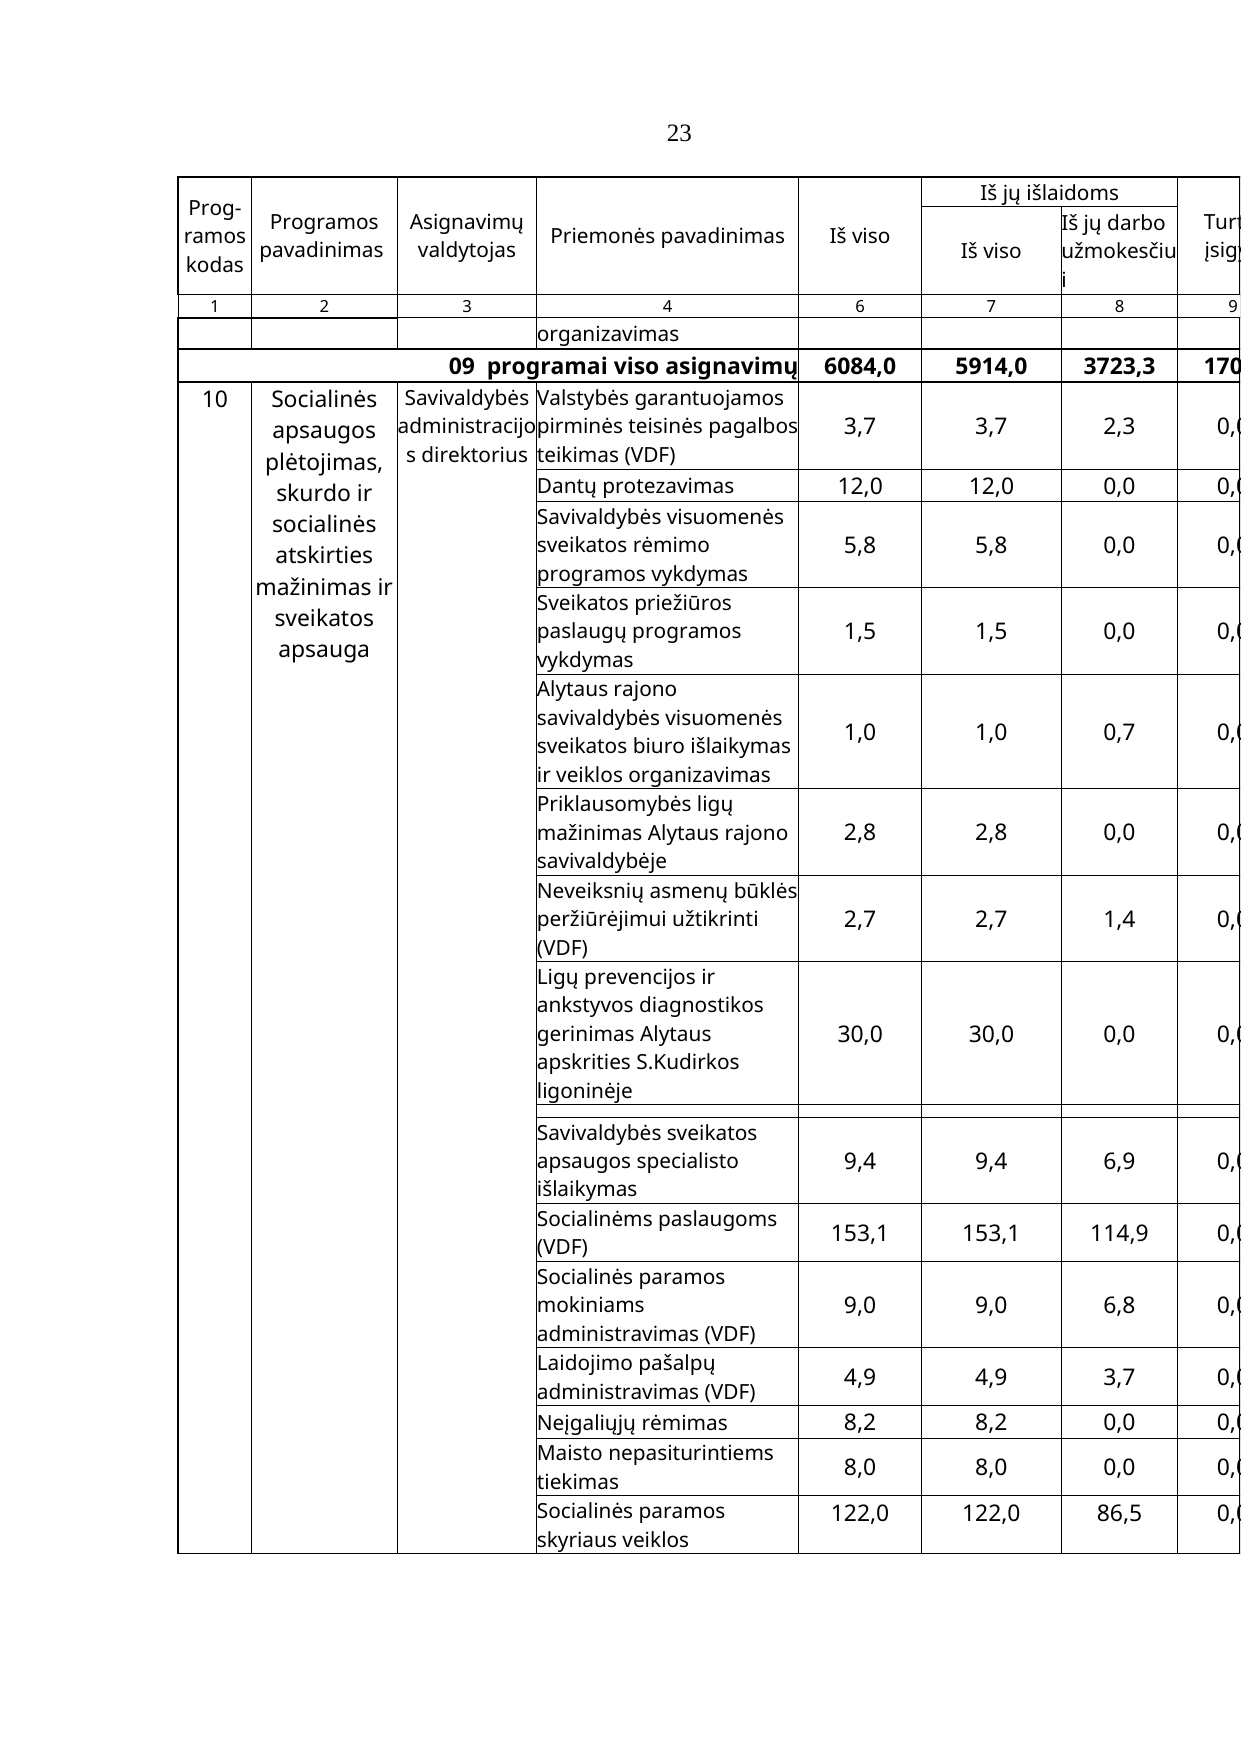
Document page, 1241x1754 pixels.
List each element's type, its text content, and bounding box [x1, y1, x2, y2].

table_cell 1,0 [922, 675, 1061, 788]
table_header Asignavimų valdytojas [398, 178, 536, 293]
table_cell Maisto nepasiturintiems tiekimas [537, 1439, 798, 1495]
table_cell 4,9 [922, 1348, 1061, 1405]
table_cell 9,0 [922, 1262, 1061, 1347]
table_cell [252, 319, 397, 348]
table_cell 2,7 [922, 876, 1061, 961]
table_cell 4 [537, 295, 798, 317]
table_cell 30,0 [922, 962, 1061, 1104]
table_cell 10 [179, 383, 251, 1553]
table_cell 5,8 [799, 502, 921, 587]
table_cell 6 [799, 295, 921, 317]
table_cell 0,0 [1062, 789, 1177, 875]
table_cell 122,0 [922, 1496, 1061, 1553]
table_cell 0,0 [1178, 1204, 1239, 1261]
table_cell 2,8 [799, 789, 921, 875]
table_cell 2,7 [799, 876, 921, 961]
table_cell 30,0 [799, 962, 921, 1104]
table_cell 3,7 [922, 383, 1061, 468]
table_cell Ligų prevencijos ir ankstyvos diagnostikos gerinimas Alytaus apskrities S.Kudirkos ligoninėje [537, 962, 798, 1104]
table_cell 0,0 [1178, 789, 1239, 875]
table_cell Valstybės garantuojamos pirminės teisinės pagalbos teikimas (VDF) [537, 383, 798, 468]
table_cell 0,0 [1178, 470, 1239, 501]
table_cell Iš viso [922, 207, 1061, 293]
table_cell 1,5 [799, 588, 921, 673]
table_cell Socialinėms paslaugoms (VDF) [537, 1204, 798, 1261]
table_cell 114,9 [1062, 1204, 1177, 1261]
table_cell 0,7 [1062, 675, 1177, 788]
table_cell 0,0 [1178, 675, 1239, 788]
table_cell 0,0 [1178, 383, 1239, 468]
table_header Turtui įsigyti [1178, 178, 1239, 293]
table_cell [799, 318, 921, 348]
table_cell 12,0 [799, 470, 921, 501]
table_header Priemonės pavadinimas [537, 178, 798, 293]
table_cell 153,1 [799, 1204, 921, 1261]
table_cell Neįgaliųjų rėmimas [537, 1406, 798, 1437]
table_cell 8,2 [922, 1406, 1061, 1437]
table_cell 3 [398, 295, 536, 317]
table_cell 122,0 [799, 1496, 921, 1553]
table_cell 0,0 [1178, 1439, 1239, 1495]
table_cell 4,9 [799, 1348, 921, 1405]
table_cell 6,8 [1062, 1262, 1177, 1347]
table_cell 0,0 [1178, 1118, 1239, 1203]
table_cell 0,0 [1178, 876, 1239, 961]
table_cell 9,4 [922, 1118, 1061, 1203]
table_cell Socialinės paramos skyriaus veiklos [537, 1496, 798, 1553]
table_cell 0,0 [1062, 962, 1177, 1104]
table_cell 2 [252, 295, 397, 317]
table_cell [179, 319, 251, 348]
table_cell 0,0 [1062, 1406, 1177, 1437]
table_cell 86,5 [1062, 1496, 1177, 1553]
table_cell 5914,0 [922, 350, 1061, 381]
table_cell [1178, 1105, 1239, 1117]
table_cell 8 [1062, 295, 1177, 317]
table_cell [537, 1105, 798, 1117]
table_cell 6,9 [1062, 1118, 1177, 1203]
table_cell 153,1 [922, 1204, 1061, 1261]
table_cell 7 [922, 295, 1061, 317]
table_cell 0,0 [1062, 1439, 1177, 1495]
table_cell 5,8 [922, 502, 1061, 587]
table_cell 2,3 [1062, 383, 1177, 468]
table_cell 0,0 [1178, 1262, 1239, 1347]
table_cell 0,0 [1178, 962, 1239, 1104]
table_cell 9,0 [799, 1262, 921, 1347]
table_cell Iš jų darbo užmokesčiui [1062, 207, 1177, 293]
table_cell organizavimas [537, 318, 798, 348]
table_cell 0,0 [1062, 470, 1177, 501]
table_cell Laidojimo pašalpų administravimas (VDF) [537, 1348, 798, 1405]
table_cell Socialinės apsaugos plėtojimas, skurdo ir socialinės atskirties mažinimas ir sveikatos apsauga [252, 383, 397, 1553]
table_cell Alytaus rajono savivaldybės visuomenės sveikatos biuro išlaikymas ir veiklos organizavimas [537, 675, 798, 788]
table_cell [1062, 318, 1177, 348]
table_header Prog-ramos kodas [179, 178, 251, 293]
table_cell 0,0 [1178, 1496, 1239, 1553]
table_cell Neveiksnių asmenų būklės peržiūrėjimui užtikrinti (VDF) [537, 876, 798, 961]
table_cell 3,7 [799, 383, 921, 468]
table_cell 0,0 [1178, 588, 1239, 673]
table_cell 8,2 [799, 1406, 921, 1437]
table_cell 12,0 [922, 470, 1061, 501]
table_cell 6084,0 [799, 350, 921, 381]
table_header Programos pavadinimas [252, 178, 397, 293]
table_cell 2,8 [922, 789, 1061, 875]
table_header Iš viso [799, 178, 921, 293]
table_cell 3723,3 [1062, 350, 1177, 381]
table_cell Savivaldybės administracijos direktorius [398, 383, 536, 1553]
table_cell [922, 318, 1061, 348]
table_cell 0,0 [1178, 1406, 1239, 1437]
table_cell 1,4 [1062, 876, 1177, 961]
table_cell Sveikatos priežiūros paslaugų programos vykdymas [537, 588, 798, 673]
table_cell 09 programai viso asignavimų [179, 350, 798, 381]
table_cell Priklausomybės ligų mažinimas Alytaus rajono savivaldybėje [537, 789, 798, 875]
table_cell Socialinės paramos mokiniams administravimas (VDF) [537, 1262, 798, 1347]
table_cell 9,4 [799, 1118, 921, 1203]
table_cell 0,0 [1178, 1348, 1239, 1405]
table_header Iš jų išlaidoms [922, 178, 1177, 206]
table_cell 0,0 [1178, 318, 1239, 348]
table_cell [398, 318, 536, 348]
table_cell Savivaldybės visuomenės sveikatos rėmimo programos vykdymas [537, 502, 798, 587]
table_cell 9 [1178, 295, 1240, 317]
table_cell [799, 1105, 921, 1117]
table_cell [1062, 1105, 1177, 1117]
table_cell 0,0 [1178, 502, 1239, 587]
table_cell Dantų protezavimas [537, 470, 798, 501]
table_cell 0,0 [1062, 502, 1177, 587]
table_cell 1,0 [799, 675, 921, 788]
table_cell 3,7 [1062, 1348, 1177, 1405]
table_cell 8,0 [799, 1439, 921, 1495]
table_cell 1 [179, 295, 251, 317]
table_cell 1,5 [922, 588, 1061, 673]
table_cell [922, 1105, 1061, 1117]
table_cell Savivaldybės sveikatos apsaugos specialisto išlaikymas [537, 1118, 798, 1203]
table_cell 170,0 [1178, 350, 1239, 381]
table_cell 8,0 [922, 1439, 1061, 1495]
table_cell 0,0 [1062, 588, 1177, 673]
